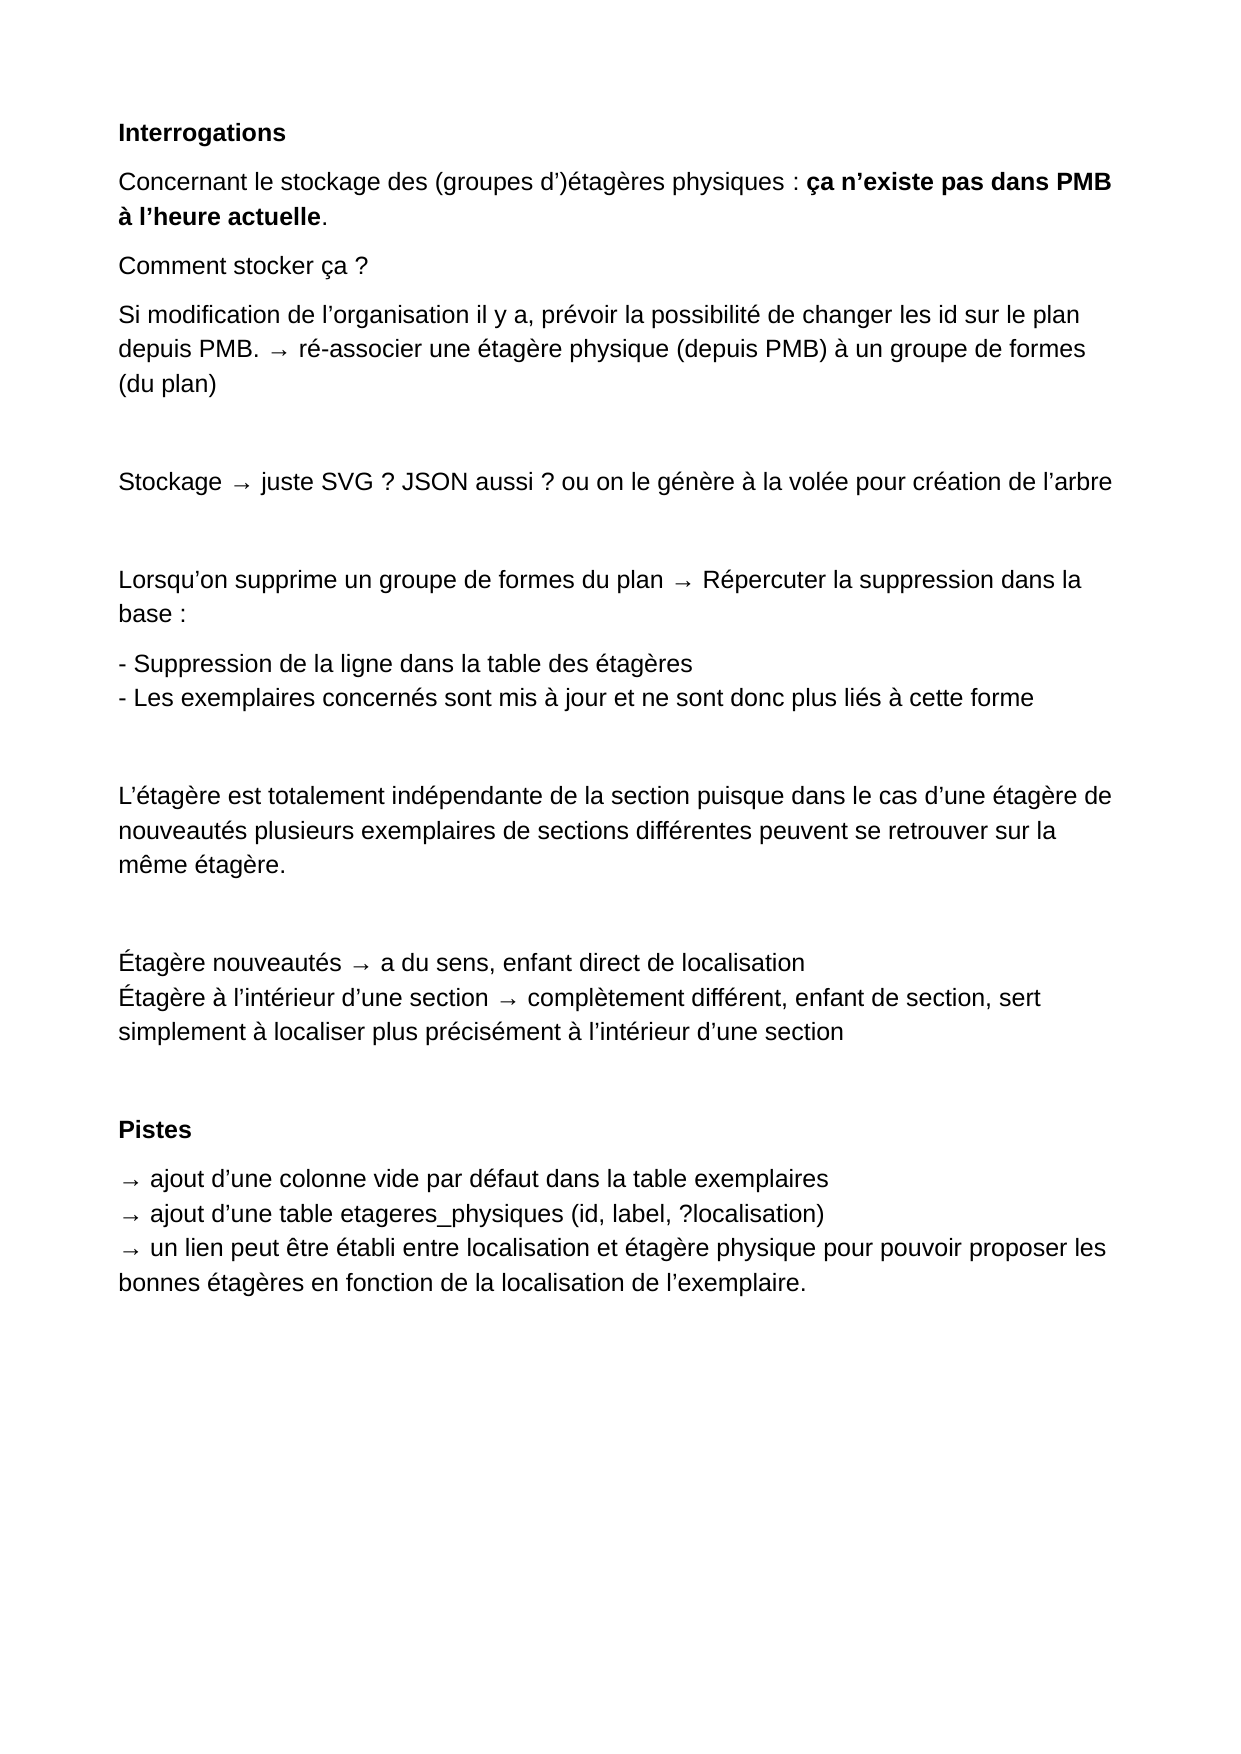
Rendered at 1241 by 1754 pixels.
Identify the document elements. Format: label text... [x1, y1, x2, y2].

text - Suppression de la ligne dans la table des étagères - Les exemplaires concernés sont mis à jour et ne sont donc plus liés à cette forme [118, 648, 1122, 712]
text Comment stocker ça ? [118, 251, 1122, 279]
text Stockage → juste SVG ? JSON aussi ? ou on le génère à la volée pour création de l’arbre [118, 467, 1122, 496]
text Interrogations [118, 118, 1122, 147]
text Étagère nouveautés → a du sens, enfant direct de localisation Étagère à l’intérieur d’une section → complètement différent, enfant de section, sert simplement à localiser plus précisément à l’intérieur d’une section [118, 948, 1122, 1046]
text → ajout d’une colonne vide par défaut dans la table exemplaires → ajout d’une table etageres_physiques (id, label, ?localisation) → un lien peut être établi entre localisation et étagère physique pour pouvoir proposer les bonnes étagères en fonction de la localisation de l’exemplaire. [118, 1164, 1122, 1297]
text Concernant le stockage des (groupes d’)étagères physiques : ça n’existe pas dans PMB à l’heure actuelle. [118, 167, 1122, 230]
text Lorsqu’on supprime un groupe de formes du plan → Répercuter la suppression dans la base : [118, 565, 1122, 628]
text Si modification de l’organisation il y a, prévoir la possibilité de changer les id sur le plan depuis PMB. → ré-associer une étagère physique (depuis PMB) à un groupe de formes (du plan) [118, 300, 1122, 397]
text L’étagère est totalement indépendante de la section puisque dans le cas d’une étagère de nouveautés plusieurs exemplaires de sections différentes peuvent se retrouver sur la même étagère. [118, 781, 1122, 879]
text Pistes [118, 1115, 1122, 1144]
